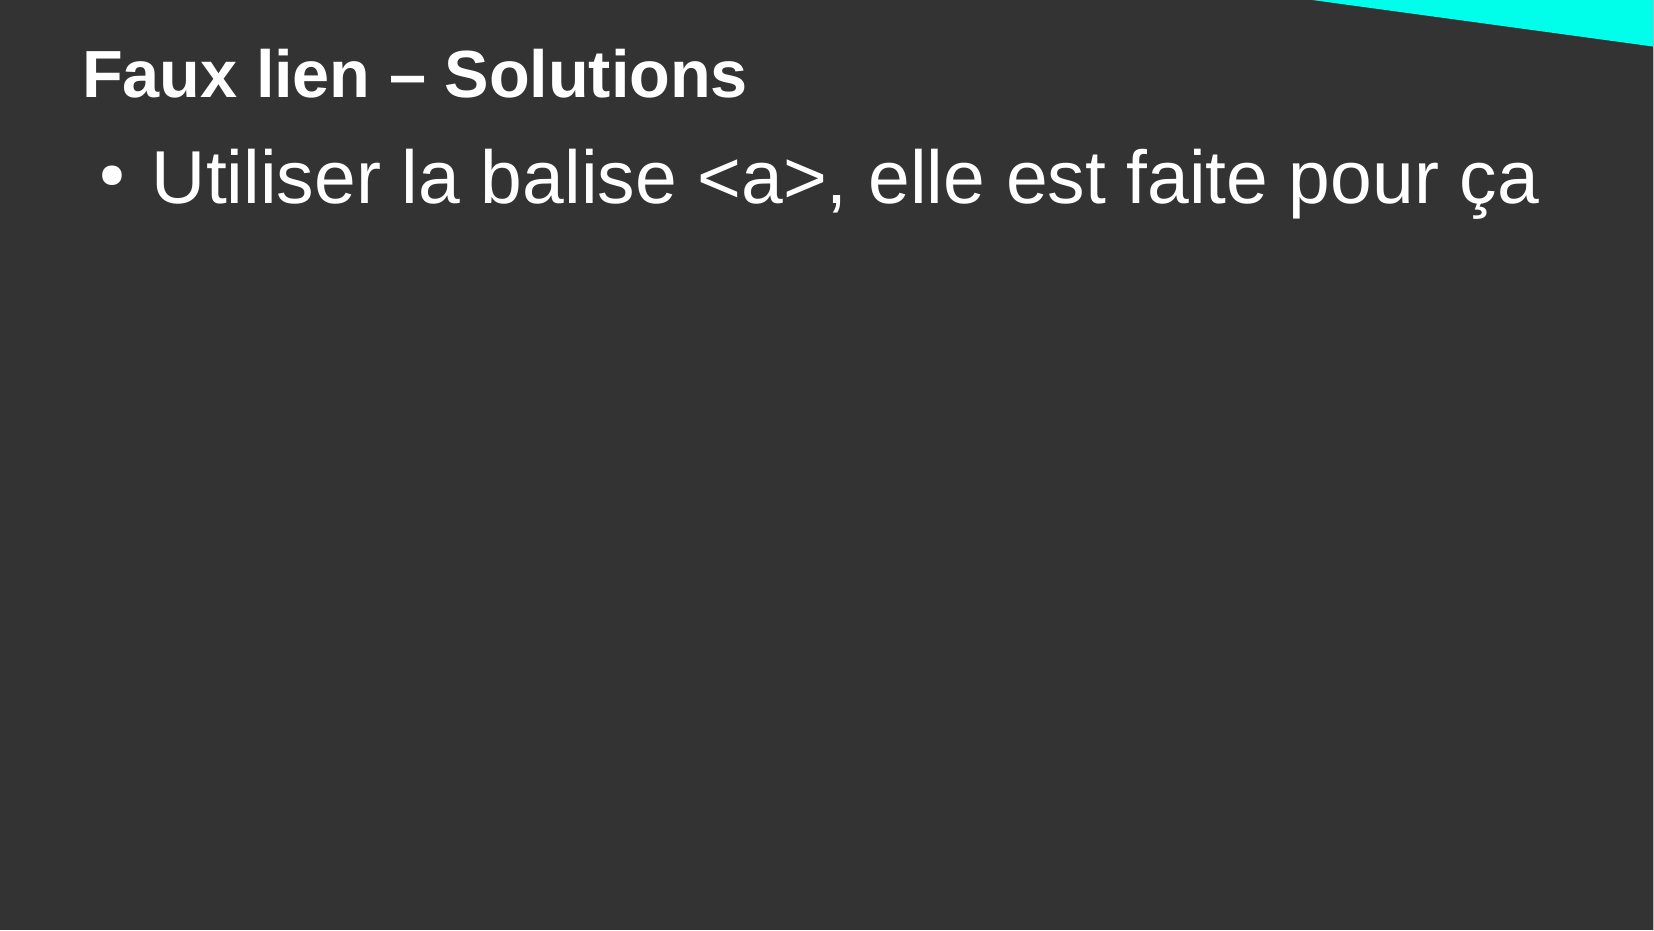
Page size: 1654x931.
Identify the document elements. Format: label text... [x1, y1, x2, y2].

text_box [1312, 0, 1654, 47]
list Utiliser la balise <a>, elle est faite pour ça [80, 135, 1620, 709]
title Faux lien – Solutions [82, 37, 1571, 114]
